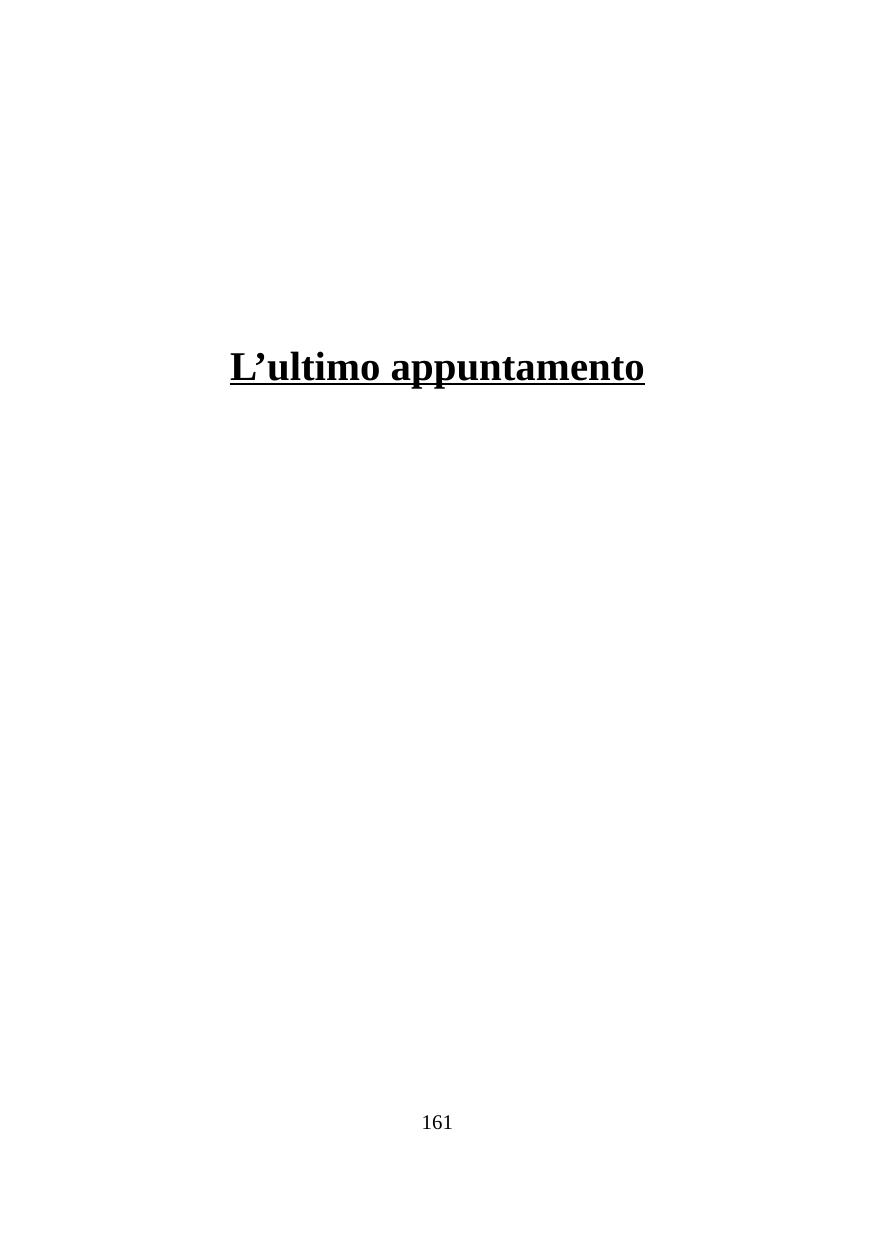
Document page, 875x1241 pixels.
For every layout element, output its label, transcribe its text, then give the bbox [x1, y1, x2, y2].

subtitle L’ultimo appuntamento [106, 342, 768, 389]
